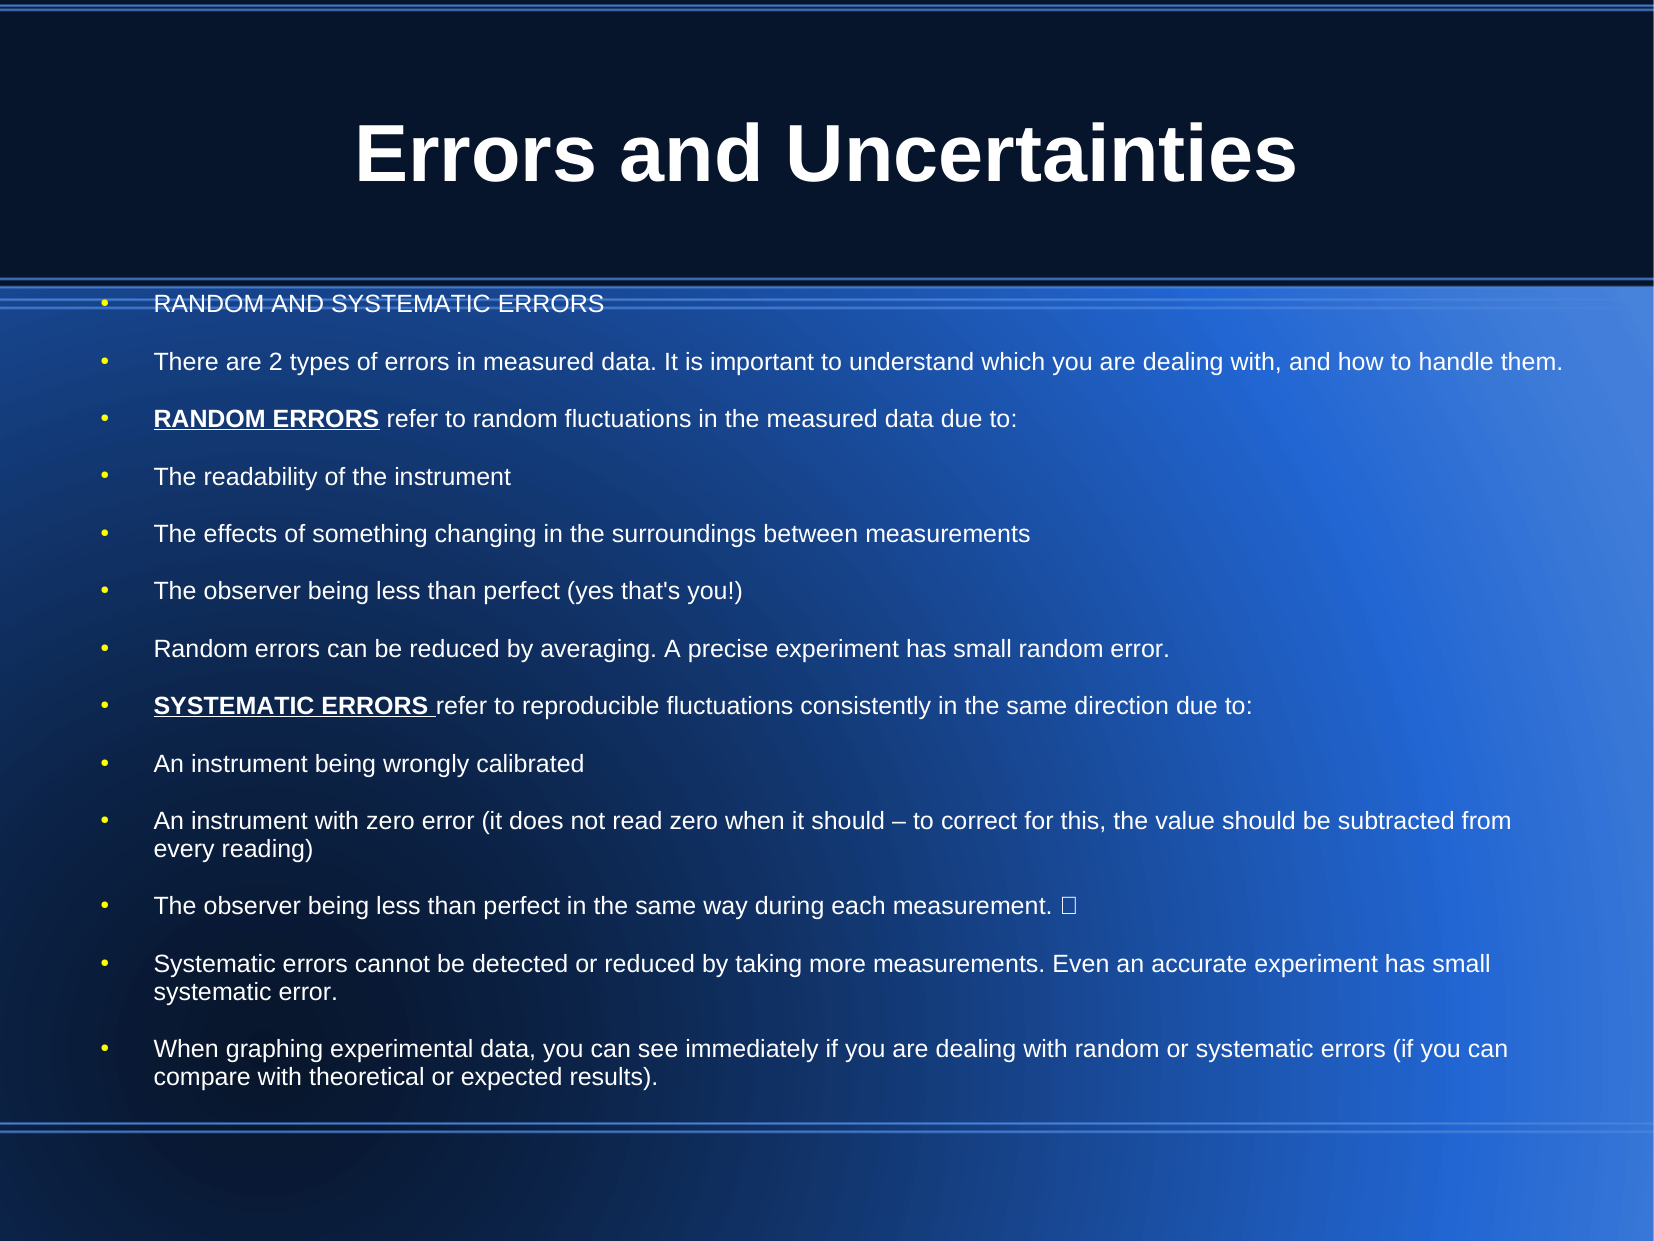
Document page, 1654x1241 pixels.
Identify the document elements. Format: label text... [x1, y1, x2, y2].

title Errors and Uncertainties [82, 49, 1571, 257]
picture [0, 0, 1654, 1241]
list RANDOM AND SYSTEMATIC ERRORS There are 2 types of errors in measured data. It is important to understand which you are dealing with, and how to handle them. RANDOM ERRORS refer to random fluctuations in the measured data due to: The readability of the instrument The effects of something changing in the surroundings between measurements The observer being less than perfect (yes that's you!) Random errors can be reduced by averaging. A precise experiment has small random error. SYSTEMATIC ERRORS refer to reproducible fluctuations consistently in the same direction due to: An instrument being wrongly calibrated An instrument with zero error (it does not read zero when it should – to correct for this, the value should be subtracted from every reading) The observer being less than perfect in the same way during each measurement.  Systematic errors cannot be detected or reduced by taking more measurements. Even an accurate experiment has small systematic error. When graphing experimental data, you can see immediately if you are dealing with random or systematic errors (if you can compare with theoretical or expected results). [82, 290, 1571, 1109]
